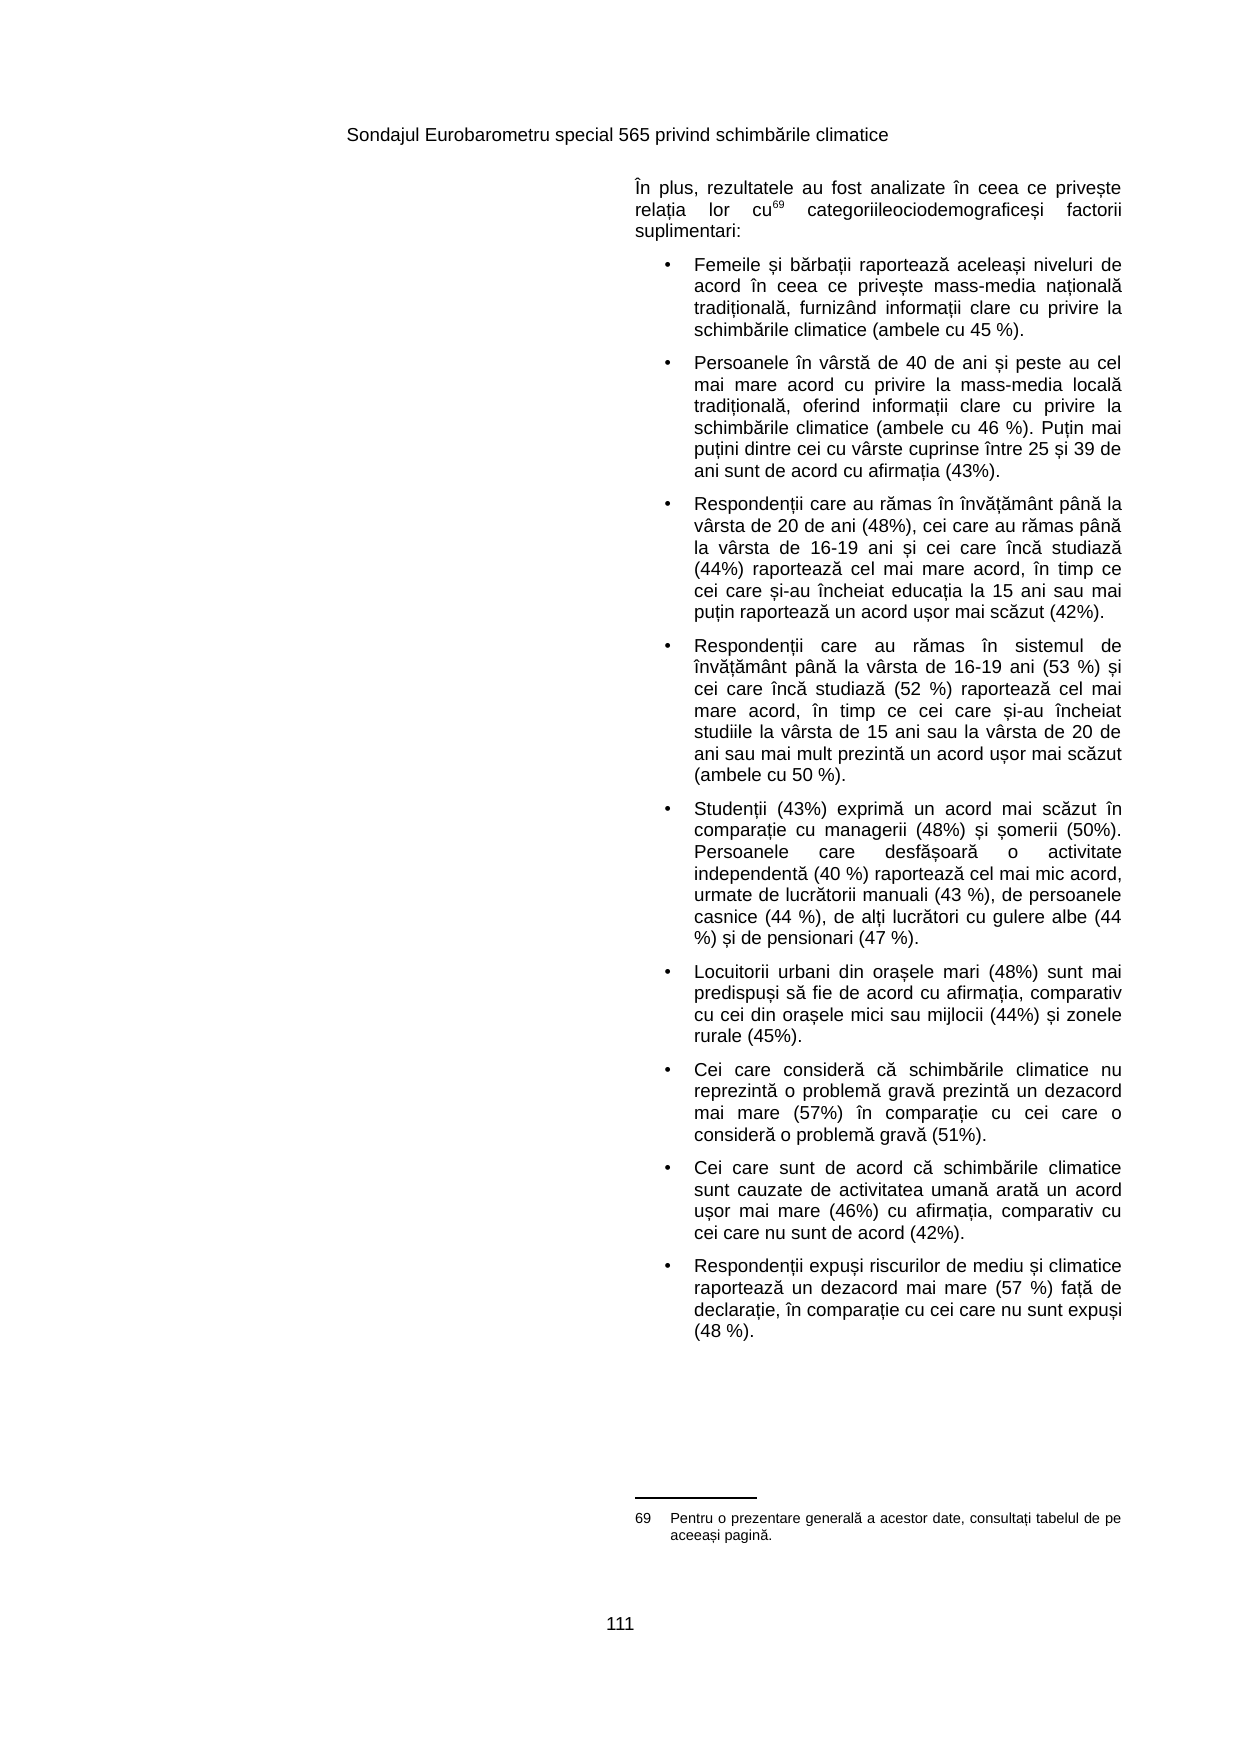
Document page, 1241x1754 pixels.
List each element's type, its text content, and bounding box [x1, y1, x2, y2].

list Cei care sunt de acord că schimbările climatice sunt cauzate de activitatea umană arată un acord ușor mai mare (46%) cu afirmația, comparativ cu cei care nu sunt de acord (42%). [664, 1157, 1122, 1243]
text Pentru o prezentare generală a acestor date, consultați tabelul de pe aceeași pagină. [635, 1510, 1122, 1543]
list Femeile și bărbații raportează aceleași niveluri de acord în ceea ce privește mass-media națională tradițională, furnizând informații clare cu privire la schimbările climatice (ambele cu 45 %). [664, 254, 1122, 340]
list Respondenții care au rămas în învățământ până la vârsta de 20 de ani (48%), cei care au rămas până la vârsta de 16-19 ani și cei care încă studiază (44%) raportează cel mai mare acord, în timp ce cei care și-au încheiat educația la 15 ani sau mai puțin raportează un acord ușor mai scăzut (42%). [664, 493, 1122, 623]
list Cei care consideră că schimbările climatice nu reprezintă o problemă gravă prezintă un dezacord mai mare (57%) în comparație cu cei care o consideră o problemă gravă (51%). [664, 1059, 1122, 1145]
list Persoanele în vârstă de 40 de ani și peste au cel mai mare acord cu privire la mass-media locală tradițională, oferind informații clare cu privire la schimbările climatice (ambele cu 46 %). Puțin mai puțini dintre cei cu vârste cuprinse între 25 și 39 de ani sunt de acord cu afirmația (43%). [664, 352, 1122, 481]
text În plus, rezultatele au fost analizate în ceea ce privește relația lor cu categoriileociodemograficeși factorii suplimentari: [635, 177, 1122, 242]
list Locuitorii urbani din orașele mari (48%) sunt mai predispuși să fie de acord cu afirmația, comparativ cu cei din orașele mici sau mijlocii (44%) și zonele rurale (45%). [664, 960, 1122, 1047]
list Respondenții expuși riscurilor de mediu și climatice raportează un dezacord mai mare (57 %) față de declarație, în comparație cu cei care nu sunt expuși (48 %). [664, 1255, 1122, 1341]
list Studenții (43%) exprimă un acord mai scăzut în comparație cu managerii (48%) și șomerii (50%). Persoanele care desfășoară o activitate independentă (40 %) raportează cel mai mic acord, urmate de lucrătorii manuali (43 %), de persoanele casnice (44 %), de alți lucrători cu gulere albe (44 %) și de pensionari (47 %). [664, 797, 1122, 948]
list Respondenții care au rămas în sistemul de învățământ până la vârsta de 16-19 ani (53 %) și cei care încă studiază (52 %) raportează cel mai mare acord, în timp ce cei care și-au încheiat studiile la vârsta de 15 ani sau la vârsta de 20 de ani sau mai mult prezintă un acord ușor mai scăzut (ambele cu 50 %). [664, 634, 1122, 786]
